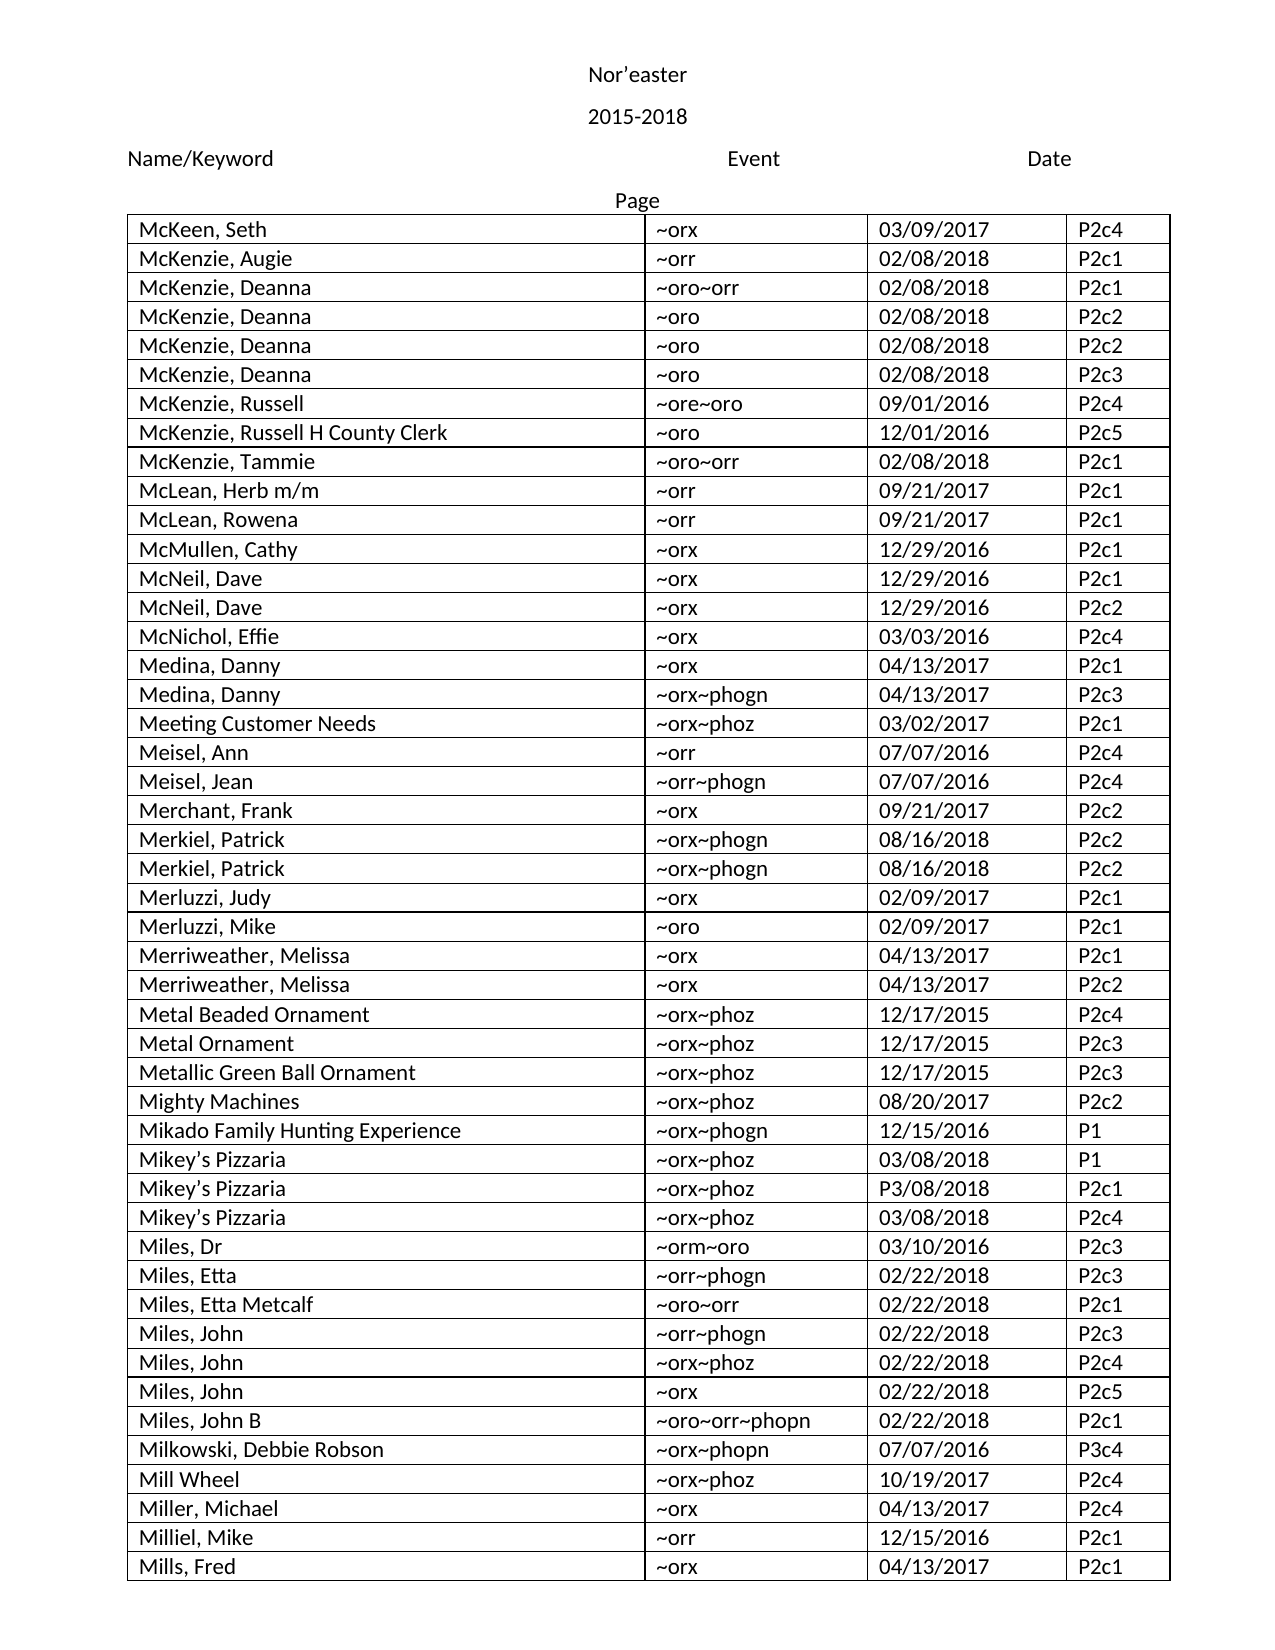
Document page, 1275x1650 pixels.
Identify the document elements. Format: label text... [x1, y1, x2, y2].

table_cell P2c1 [1067, 1523, 1169, 1551]
table_cell Mikey’s Pizzaria [128, 1174, 644, 1202]
table_cell Metallic Green Ball Ornament [128, 1058, 644, 1086]
table_cell 03/02/2017 [868, 709, 1066, 737]
table_cell P2c1 [1067, 913, 1169, 941]
table_cell Miller, Michael [128, 1494, 644, 1522]
table_cell P2c3 [1067, 680, 1169, 708]
table_cell 12/29/2016 [868, 535, 1066, 563]
table_cell 02/22/2018 [868, 1349, 1066, 1376]
table_cell P2c1 [1067, 1552, 1169, 1580]
table_cell McKenzie, Augie [128, 244, 644, 272]
table_cell P3c4 [1067, 1436, 1169, 1464]
table_cell P2c2 [1067, 796, 1169, 824]
table_cell P2c4 [1067, 1494, 1169, 1522]
table_cell P2c2 [1067, 854, 1169, 882]
table_cell 07/07/2016 [868, 767, 1066, 795]
table_cell P2c3 [1067, 360, 1169, 388]
table_cell Merchant, Frank [128, 796, 644, 824]
table_cell 09/01/2016 [868, 389, 1066, 417]
table_cell ~oro [646, 419, 867, 446]
table_cell ~orx~phoz [646, 1465, 867, 1493]
table_cell P2c4 [1067, 1203, 1169, 1231]
table_cell 02/08/2018 [868, 331, 1066, 359]
table_cell P2c4 [1067, 767, 1169, 795]
table_cell ~oro~orr [646, 1290, 867, 1318]
table_cell McLean, Herb m/m [128, 477, 644, 504]
table_cell McNeil, Dave [128, 593, 644, 621]
table_cell ~oro [646, 913, 867, 941]
table_cell 12/17/2015 [868, 1000, 1066, 1028]
table_cell Merkiel, Patrick [128, 825, 644, 853]
table_cell 03/10/2016 [868, 1232, 1066, 1260]
table_cell ~orx [646, 942, 867, 969]
table_cell Miles, John B [128, 1407, 644, 1434]
table_cell ~orm~oro [646, 1232, 867, 1260]
table_cell 12/17/2015 [868, 1029, 1066, 1057]
table_cell P2c4 [1067, 1349, 1169, 1376]
table_cell Meisel, Ann [128, 738, 644, 766]
table_cell Merluzzi, Mike [128, 913, 644, 941]
table_cell Mill Wheel [128, 1465, 644, 1493]
table_cell Medina, Danny [128, 651, 644, 679]
table_cell P2c3 [1067, 1319, 1169, 1347]
table_cell 02/22/2018 [868, 1261, 1066, 1289]
table_cell P2c1 [1067, 884, 1169, 911]
table_cell McKenzie, Deanna [128, 331, 644, 359]
table_cell 08/16/2018 [868, 854, 1066, 882]
table_cell 08/16/2018 [868, 825, 1066, 853]
table_cell 12/17/2015 [868, 1058, 1066, 1086]
table_cell ~orx [646, 535, 867, 563]
table_cell P2c1 [1067, 273, 1169, 301]
table_cell Medina, Danny [128, 680, 644, 708]
table_cell Mills, Fred [128, 1552, 644, 1580]
table_cell 04/13/2017 [868, 942, 1066, 969]
table_cell ~orx~phoz [646, 1058, 867, 1086]
table_cell ~orr [646, 738, 867, 766]
table_cell P2c4 [1067, 1000, 1169, 1028]
table_cell ~orx [646, 971, 867, 999]
table_cell P2c2 [1067, 1087, 1169, 1115]
table_cell ~oro~orr [646, 448, 867, 476]
table_cell Mikey’s Pizzaria [128, 1145, 644, 1173]
table_cell P2c1 [1067, 1407, 1169, 1434]
table_cell ~oro~orr [646, 273, 867, 301]
table_cell Merriweather, Melissa [128, 971, 644, 999]
table_cell P2c4 [1067, 622, 1169, 650]
table_cell 08/20/2017 [868, 1087, 1066, 1115]
table_cell P2c5 [1067, 1378, 1169, 1406]
table_cell 12/15/2016 [868, 1116, 1066, 1144]
table_cell ~orr~phogn [646, 767, 867, 795]
table_cell 12/15/2016 [868, 1523, 1066, 1551]
table_cell Miles, Etta Metcalf [128, 1290, 644, 1318]
table_cell P2c3 [1067, 1232, 1169, 1260]
table_cell P2c1 [1067, 535, 1169, 563]
table_cell 02/08/2018 [868, 273, 1066, 301]
table_cell P1 [1067, 1116, 1169, 1144]
table_cell 09/21/2017 [868, 477, 1066, 504]
table_cell McKenzie, Russell H County Clerk [128, 419, 644, 446]
table_cell P2c1 [1067, 506, 1169, 534]
table_cell P2c2 [1067, 331, 1169, 359]
table_cell Miles, John [128, 1378, 644, 1406]
table_cell ~orx [646, 884, 867, 911]
table_cell McKeen, Seth [128, 215, 644, 243]
table_cell 04/13/2017 [868, 1552, 1066, 1580]
table_cell McMullen, Cathy [128, 535, 644, 563]
table_cell 02/08/2018 [868, 360, 1066, 388]
table_cell P2c4 [1067, 738, 1169, 766]
table_cell 10/19/2017 [868, 1465, 1066, 1493]
table_cell 04/13/2017 [868, 971, 1066, 999]
table_cell McKenzie, Deanna [128, 302, 644, 330]
table_cell McKenzie, Deanna [128, 273, 644, 301]
table_cell McLean, Rowena [128, 506, 644, 534]
table_cell McKenzie, Deanna [128, 360, 644, 388]
table_cell ~orx~phogn [646, 1116, 867, 1144]
table_cell ~orx~phoz [646, 1087, 867, 1115]
table_cell ~orx~phopn [646, 1436, 867, 1464]
table_cell 02/22/2018 [868, 1378, 1066, 1406]
table_cell 02/09/2017 [868, 884, 1066, 911]
table_cell P2c1 [1067, 709, 1169, 737]
table_cell McNeil, Dave [128, 564, 644, 592]
table_cell 03/03/2016 [868, 622, 1066, 650]
table_cell ~ore~oro [646, 389, 867, 417]
table_cell 03/08/2018 [868, 1203, 1066, 1231]
table_cell ~orx~phoz [646, 1203, 867, 1231]
table_cell 09/21/2017 [868, 506, 1066, 534]
table_cell ~orx~phoz [646, 1349, 867, 1376]
table_cell P1 [1067, 1145, 1169, 1173]
table_cell ~orr~phogn [646, 1261, 867, 1289]
table_cell ~orx [646, 564, 867, 592]
table_cell 03/09/2017 [868, 215, 1066, 243]
table_cell P2c4 [1067, 389, 1169, 417]
table_cell 02/08/2018 [868, 244, 1066, 272]
table_cell P2c3 [1067, 1058, 1169, 1086]
table_cell 07/07/2016 [868, 738, 1066, 766]
table_cell 02/08/2018 [868, 448, 1066, 476]
table_cell P2c2 [1067, 971, 1169, 999]
table_cell ~orx~phoz [646, 1000, 867, 1028]
table_cell P2c3 [1067, 1029, 1169, 1057]
table_cell Miles, John [128, 1349, 644, 1376]
table_cell McKenzie, Tammie [128, 448, 644, 476]
table_cell P2c1 [1067, 942, 1169, 969]
table_cell P2c1 [1067, 564, 1169, 592]
table_cell 07/07/2016 [868, 1436, 1066, 1464]
table_cell P3/08/2018 [868, 1174, 1066, 1202]
table_cell 02/22/2018 [868, 1319, 1066, 1347]
table_cell ~orx~phoz [646, 1029, 867, 1057]
table_cell Mikey’s Pizzaria [128, 1203, 644, 1231]
table_cell P2c1 [1067, 651, 1169, 679]
table_cell Mikado Family Hunting Experience [128, 1116, 644, 1144]
table_cell ~orr~phogn [646, 1319, 867, 1347]
table_cell P2c3 [1067, 1261, 1169, 1289]
table_cell 12/29/2016 [868, 564, 1066, 592]
table_cell 02/22/2018 [868, 1407, 1066, 1434]
table_cell ~orr [646, 506, 867, 534]
table_cell P2c1 [1067, 448, 1169, 476]
table_cell P2c2 [1067, 825, 1169, 853]
table_cell 02/08/2018 [868, 302, 1066, 330]
table_cell ~orx [646, 1378, 867, 1406]
table_cell Merluzzi, Judy [128, 884, 644, 911]
table_cell Miles, Dr [128, 1232, 644, 1260]
table_cell 03/08/2018 [868, 1145, 1066, 1173]
table_cell ~orx~phogn [646, 680, 867, 708]
table_cell ~orr [646, 477, 867, 504]
table_cell P2c2 [1067, 593, 1169, 621]
table_cell Merkiel, Patrick [128, 854, 644, 882]
table_cell Milliel, Mike [128, 1523, 644, 1551]
table_cell P2c1 [1067, 477, 1169, 504]
table_cell P2c1 [1067, 1174, 1169, 1202]
table_cell P2c2 [1067, 302, 1169, 330]
table_cell ~orx~phoz [646, 1174, 867, 1202]
table_cell P2c5 [1067, 419, 1169, 446]
table_cell McKenzie, Russell [128, 389, 644, 417]
table_cell ~orx~phoz [646, 709, 867, 737]
table_cell Metal Beaded Ornament [128, 1000, 644, 1028]
table_cell P2c1 [1067, 244, 1169, 272]
table_cell 09/21/2017 [868, 796, 1066, 824]
table_cell ~orr [646, 1523, 867, 1551]
table_cell Mighty Machines [128, 1087, 644, 1115]
table_cell ~orx~phogn [646, 854, 867, 882]
table_cell ~orx [646, 651, 867, 679]
table_cell P2c4 [1067, 215, 1169, 243]
table_cell Merriweather, Melissa [128, 942, 644, 969]
table_cell ~orx [646, 1552, 867, 1580]
table_cell McNichol, Effie [128, 622, 644, 650]
table_cell ~orx [646, 796, 867, 824]
table_cell ~orx~phoz [646, 1145, 867, 1173]
table_cell Miles, John [128, 1319, 644, 1347]
table_cell ~oro [646, 360, 867, 388]
table_cell 04/13/2017 [868, 1494, 1066, 1522]
table_cell ~orx [646, 593, 867, 621]
table_cell ~orr [646, 244, 867, 272]
table_cell Milkowski, Debbie Robson [128, 1436, 644, 1464]
table_cell Meisel, Jean [128, 767, 644, 795]
table_cell ~orx [646, 215, 867, 243]
table_cell Metal Ornament [128, 1029, 644, 1057]
table_cell Miles, Etta [128, 1261, 644, 1289]
table_cell ~orx [646, 622, 867, 650]
table_cell 12/29/2016 [868, 593, 1066, 621]
table_cell ~orx [646, 1494, 867, 1522]
table_cell 02/22/2018 [868, 1290, 1066, 1318]
table_cell 04/13/2017 [868, 651, 1066, 679]
table_cell P2c4 [1067, 1465, 1169, 1493]
table_cell ~oro [646, 331, 867, 359]
table_cell ~oro~orr~phopn [646, 1407, 867, 1434]
table_cell Meeting Customer Needs [128, 709, 644, 737]
table_cell ~oro [646, 302, 867, 330]
table_cell 12/01/2016 [868, 419, 1066, 446]
table_cell ~orx~phogn [646, 825, 867, 853]
table_cell 02/09/2017 [868, 913, 1066, 941]
table_cell P2c1 [1067, 1290, 1169, 1318]
table_cell 04/13/2017 [868, 680, 1066, 708]
